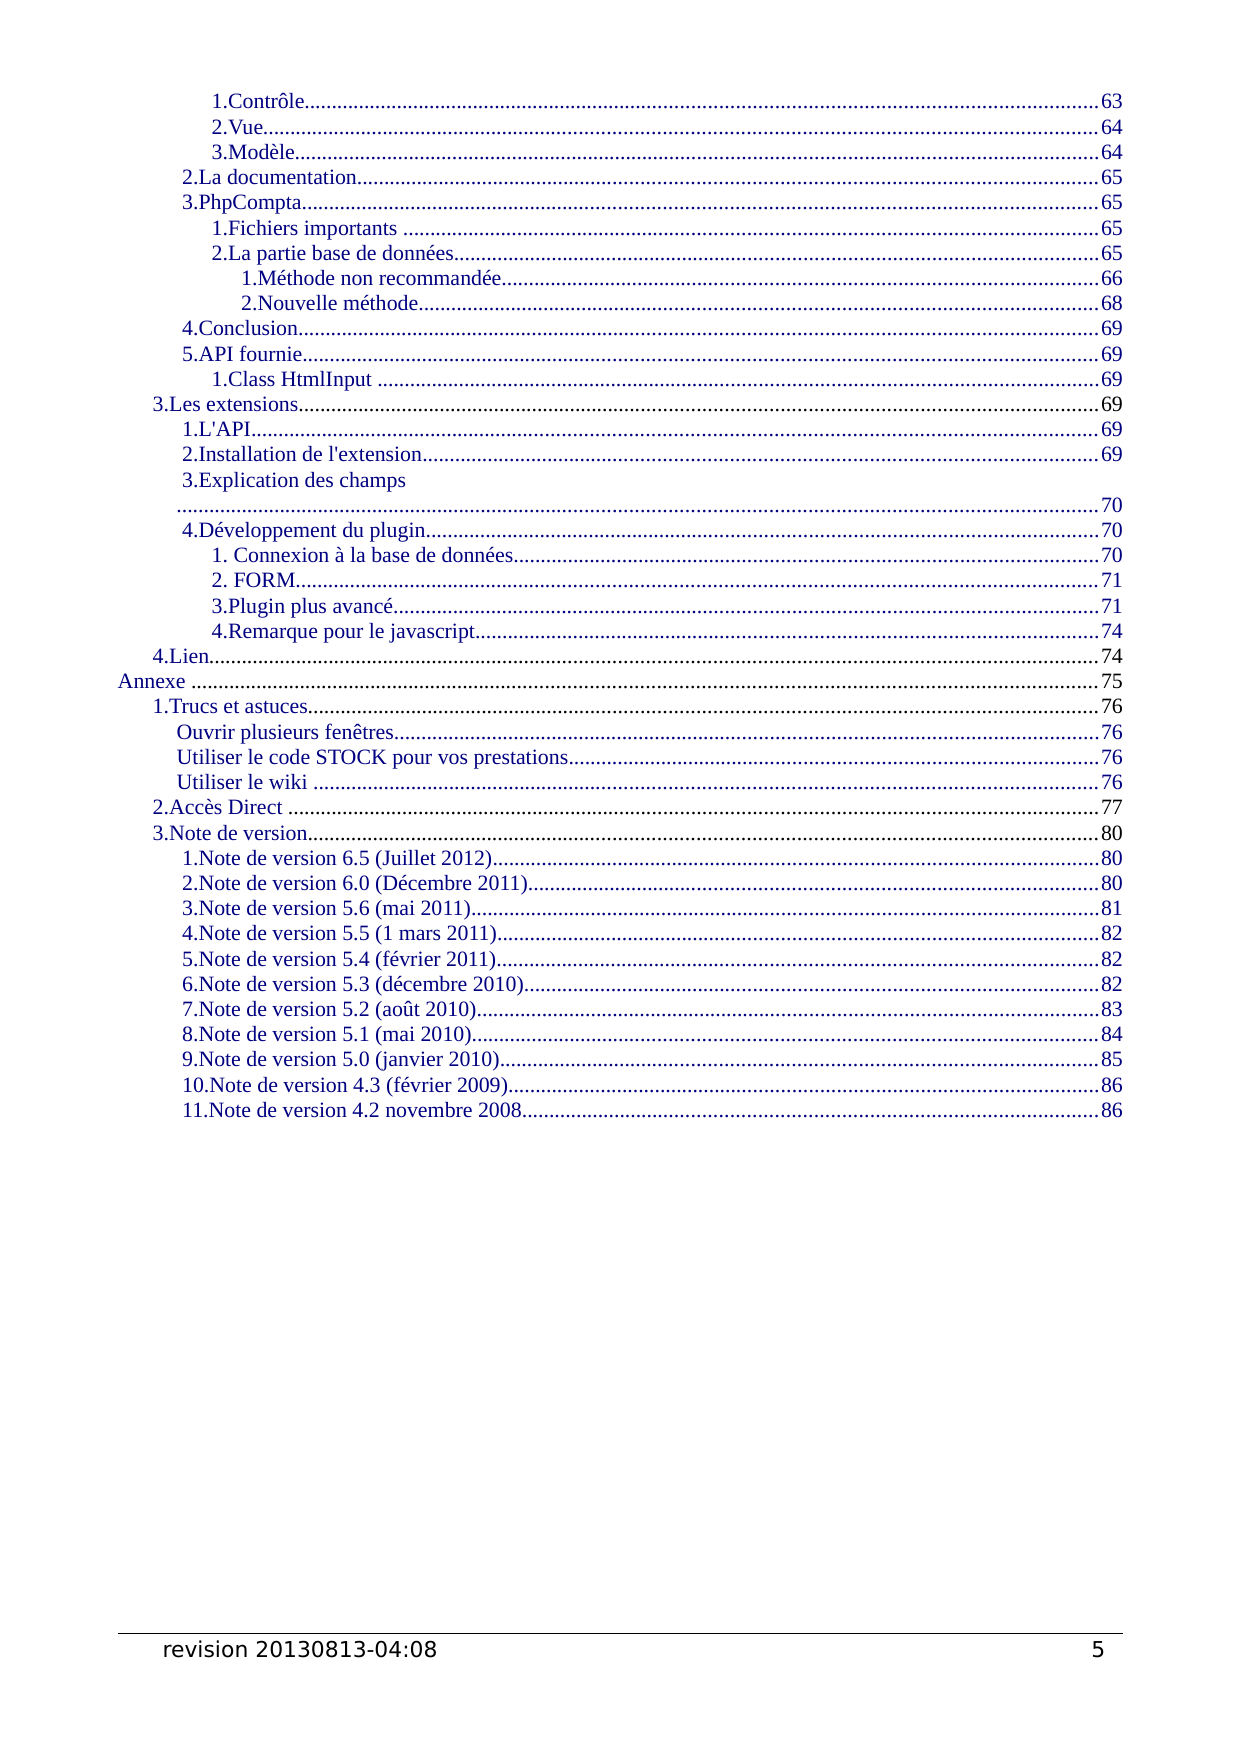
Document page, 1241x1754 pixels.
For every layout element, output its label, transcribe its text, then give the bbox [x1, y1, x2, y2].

text 11.Note de version 4.2 novembre 2008 86 [176, 1097, 1123, 1122]
text Utiliser le code STOCK pour vos prestations 76 [176, 744, 1123, 769]
text 3.Plugin plus avancé 71 [206, 593, 1123, 618]
text 1.L'API 69 [176, 416, 1123, 441]
text 2.La documentation 65 [176, 164, 1123, 189]
text 2.La partie base de données 65 [206, 240, 1123, 265]
text 4.Conclusion 69 [176, 315, 1123, 341]
text 2. FORM 71 [206, 567, 1123, 593]
text 3.PhpCompta 65 [176, 189, 1123, 214]
text Annexe 75 [117, 668, 1123, 693]
text 2.Nouvelle méthode 68 [235, 290, 1123, 315]
text 5.Note de version 5.4 (février 2011) 82 [176, 946, 1123, 971]
text 4.Développement du plugin 70 [176, 517, 1123, 542]
text 3.Les extensions 69 [147, 391, 1123, 416]
text 1.Trucs et astuces 76 [147, 693, 1123, 719]
text 1.Contrôle 63 [206, 88, 1123, 114]
text 2.Vue 64 [206, 114, 1123, 139]
text 4.Note de version 5.5 (1 mars 2011) 82 [176, 920, 1123, 946]
text 3.Note de version 5.6 (mai 2011) 81 [176, 895, 1123, 920]
text 3.Explication des champs 70 [176, 467, 1123, 517]
text 1.Class HtmlInput 69 [206, 366, 1123, 391]
text 1. Connexion à la base de données 70 [206, 542, 1123, 567]
text 10.Note de version 4.3 (février 2009) 86 [176, 1072, 1123, 1097]
text 1.Fichiers importants 65 [206, 214, 1123, 240]
text 2.Accès Direct 77 [147, 794, 1123, 819]
text 3.Note de version 80 [147, 819, 1123, 845]
text 5.API fournie 69 [176, 341, 1123, 366]
text Ouvrir plusieurs fenêtres 76 [176, 719, 1123, 744]
text 7.Note de version 5.2 (août 2010) 83 [176, 996, 1123, 1021]
text 6.Note de version 5.3 (décembre 2010) 82 [176, 971, 1123, 996]
text Utiliser le wiki 76 [176, 769, 1123, 794]
text 4.Lien 74 [147, 643, 1123, 668]
text 2.Installation de l'extension 69 [176, 441, 1123, 467]
text 4.Remarque pour le javascript 74 [206, 618, 1123, 643]
text 1.Méthode non recommandée 66 [235, 265, 1123, 290]
text 8.Note de version 5.1 (mai 2010) 84 [176, 1021, 1123, 1046]
text 2.Note de version 6.0 (Décembre 2011) 80 [176, 870, 1123, 895]
text 1.Note de version 6.5 (Juillet 2012) 80 [176, 845, 1123, 870]
text 9.Note de version 5.0 (janvier 2010) 85 [176, 1046, 1123, 1072]
text 3.Modèle 64 [206, 139, 1123, 164]
